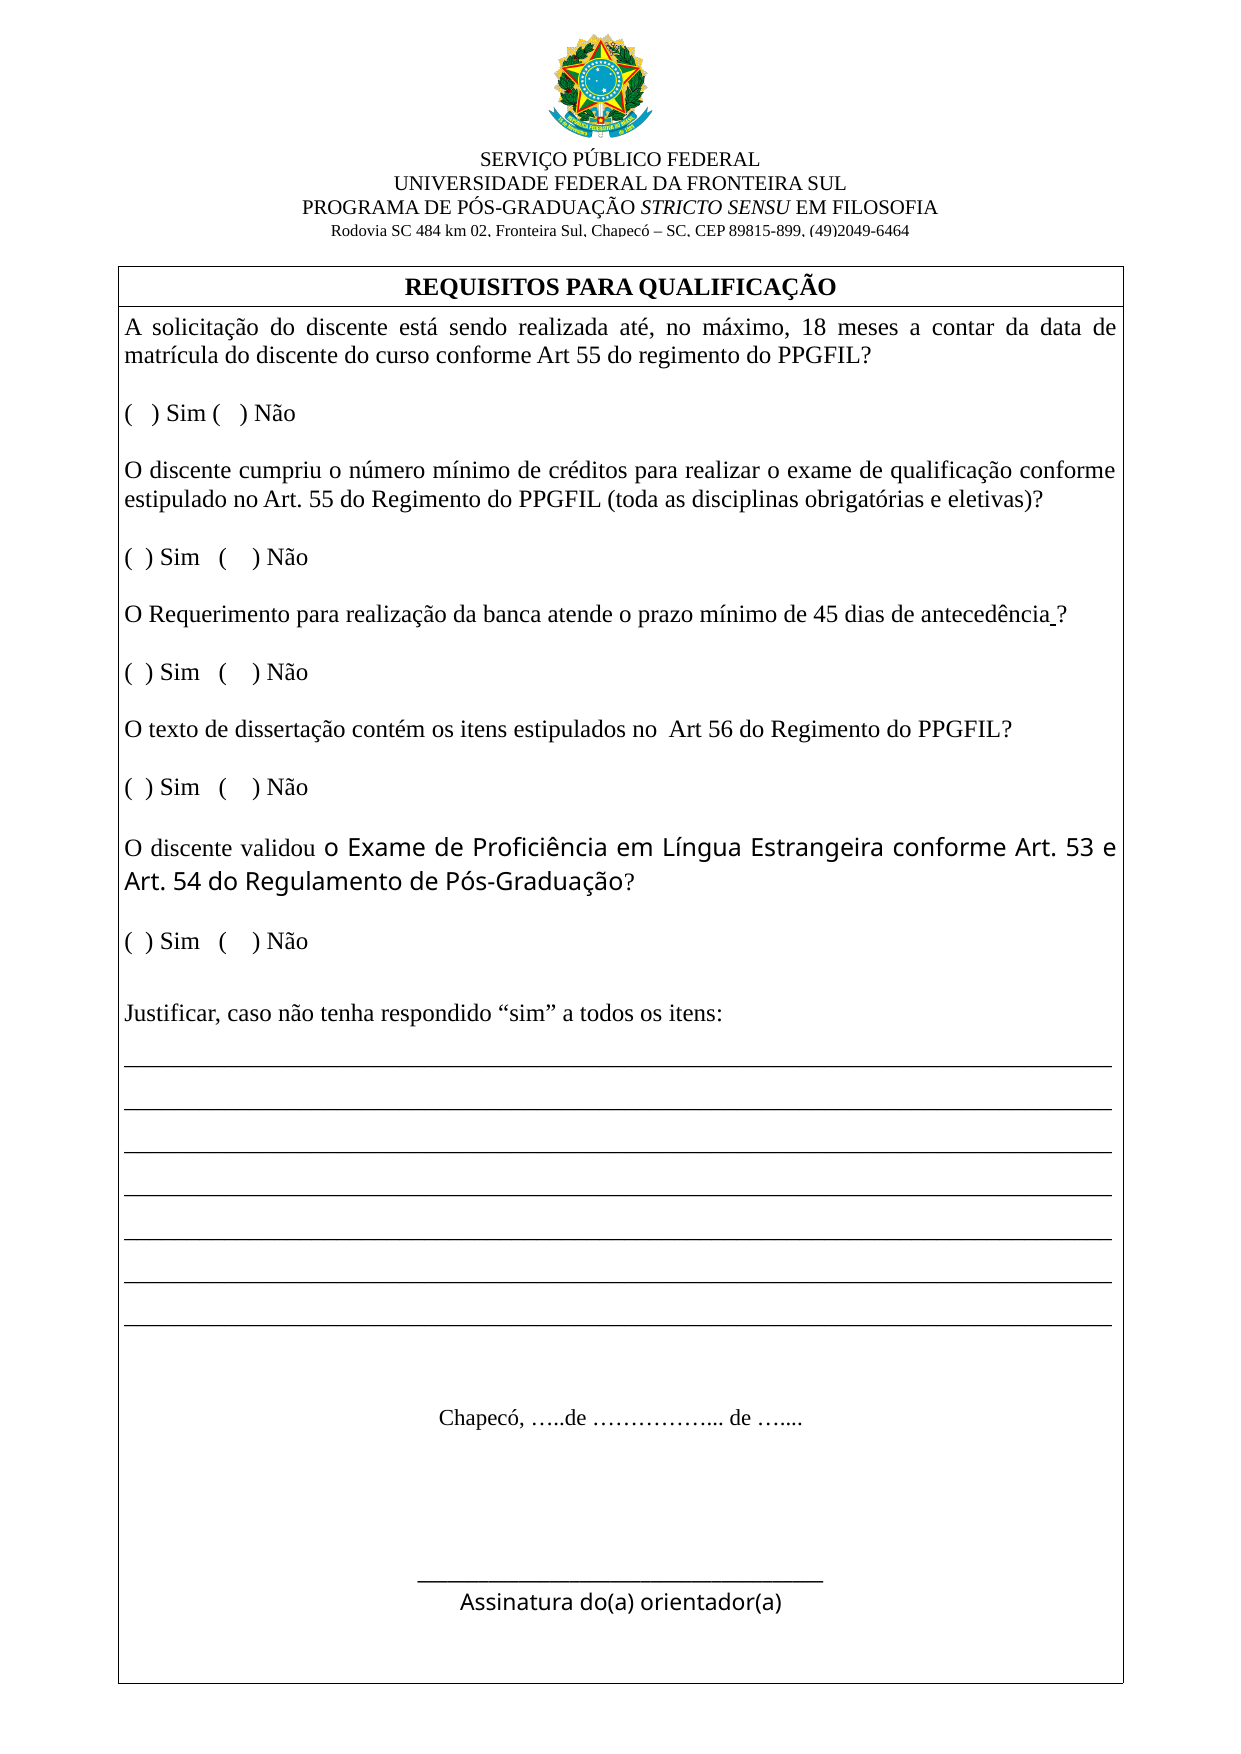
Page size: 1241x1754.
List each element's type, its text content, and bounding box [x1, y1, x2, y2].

picture [622, 117, 635, 130]
table_cell A solicitação do discente está sendo realizada até, no máximo, 18 meses a contar da data de matrícula do discente do curso conforme Art 55 do regimento do PPGFIL? ( ) Sim ( ) Não O discente cumpriu o número mínimo de créditos para realizar o exame de qualificação conforme estipulado no Art. 55 do Regimento do PPGFIL (toda as disciplinas obrigatórias e eletivas)? ( ) Sim ( ) Não O Requerimento para realização da banca atende o prazo mínimo de 45 dias de antecedência ? ( ) Sim ( ) Não O texto de dissertação contém os itens estipulados no Art 56 do Regimento do PPGFIL? ( ) Sim ( ) Não O discente validou o Exame de Proficiência em Língua Estrangeira conforme Art. 53 e Art. 54 do Regulamento de Pós-Graduação? ( ) Sim ( ) Não Justificar, caso não tenha respondido “sim” a todos os itens: _______________________________________________________________________________ _______________________________________________________________________________ ___________________________________________________________________________________________________________________________________________________________________________________________________________________________________________________________________________________________________________________________________________________________________________________________________________ Chapecó, …..de ……………... de ….... ________________________________________ Assinatura do(a) orientador(a) [119, 307, 1123, 1683]
picture [616, 113, 653, 138]
picture [548, 34, 653, 138]
table_header REQUISITOS PARA QUALIFICAÇÃO [119, 267, 1123, 306]
